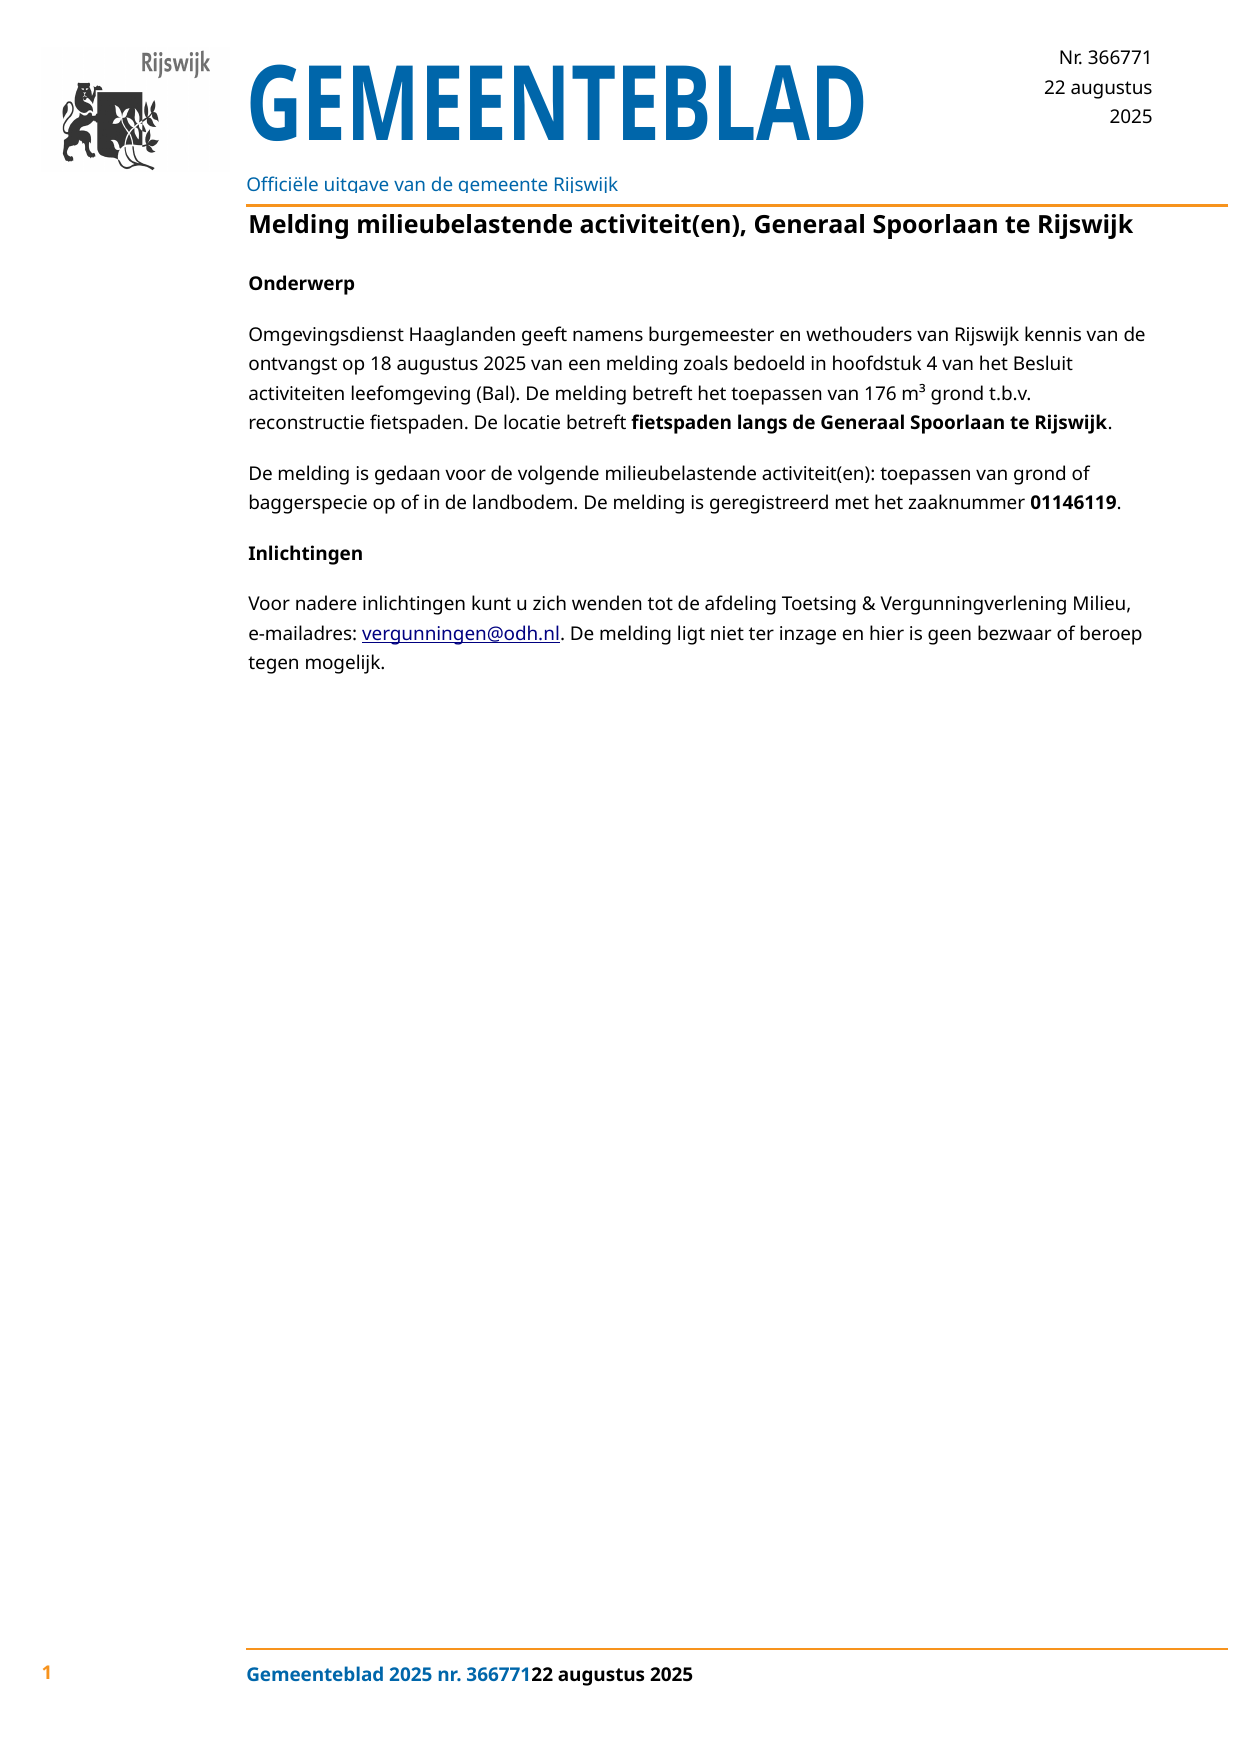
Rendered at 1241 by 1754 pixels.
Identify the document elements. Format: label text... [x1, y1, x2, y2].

text Inlichtingen [248, 540, 1152, 566]
text Onderwerp [248, 270, 1152, 296]
text Melding milieubelastende activiteit(en), Generaal Spoorlaan te Rijswijk [248, 207, 1152, 241]
text Voor nadere inlichtingen kunt u zich wenden tot de afdeling Toetsing & Vergunningverlening Milieu, e-mailadres: vergunningen@odh.nl. De melding ligt niet ter inzage en hier is geen bezwaar of beroep tegen mogelijk. [248, 590, 1152, 675]
picture [41, 47, 231, 172]
text Omgevingsdienst Haaglanden geeft namens burgemeester en wethouders van Rijswijk kennis van de ontvangst op 18 augustus 2025 van een melding zoals bedoeld in hoofdstuk 4 van het Besluit activiteiten leefomgeving (Bal). De melding betreft het toepassen van 176 m³ grond t.b.v. reconstructie fietspaden. De locatie betreft fietspaden langs de Generaal Spoorlaan te Rijswijk. [248, 321, 1152, 435]
text De melding is gedaan voor de volgende milieubelastende activiteit(en): toepassen van grond of baggerspecie op of in de landbodem. De melding is geregistreerd met het zaaknummer 01146119. [248, 460, 1152, 515]
